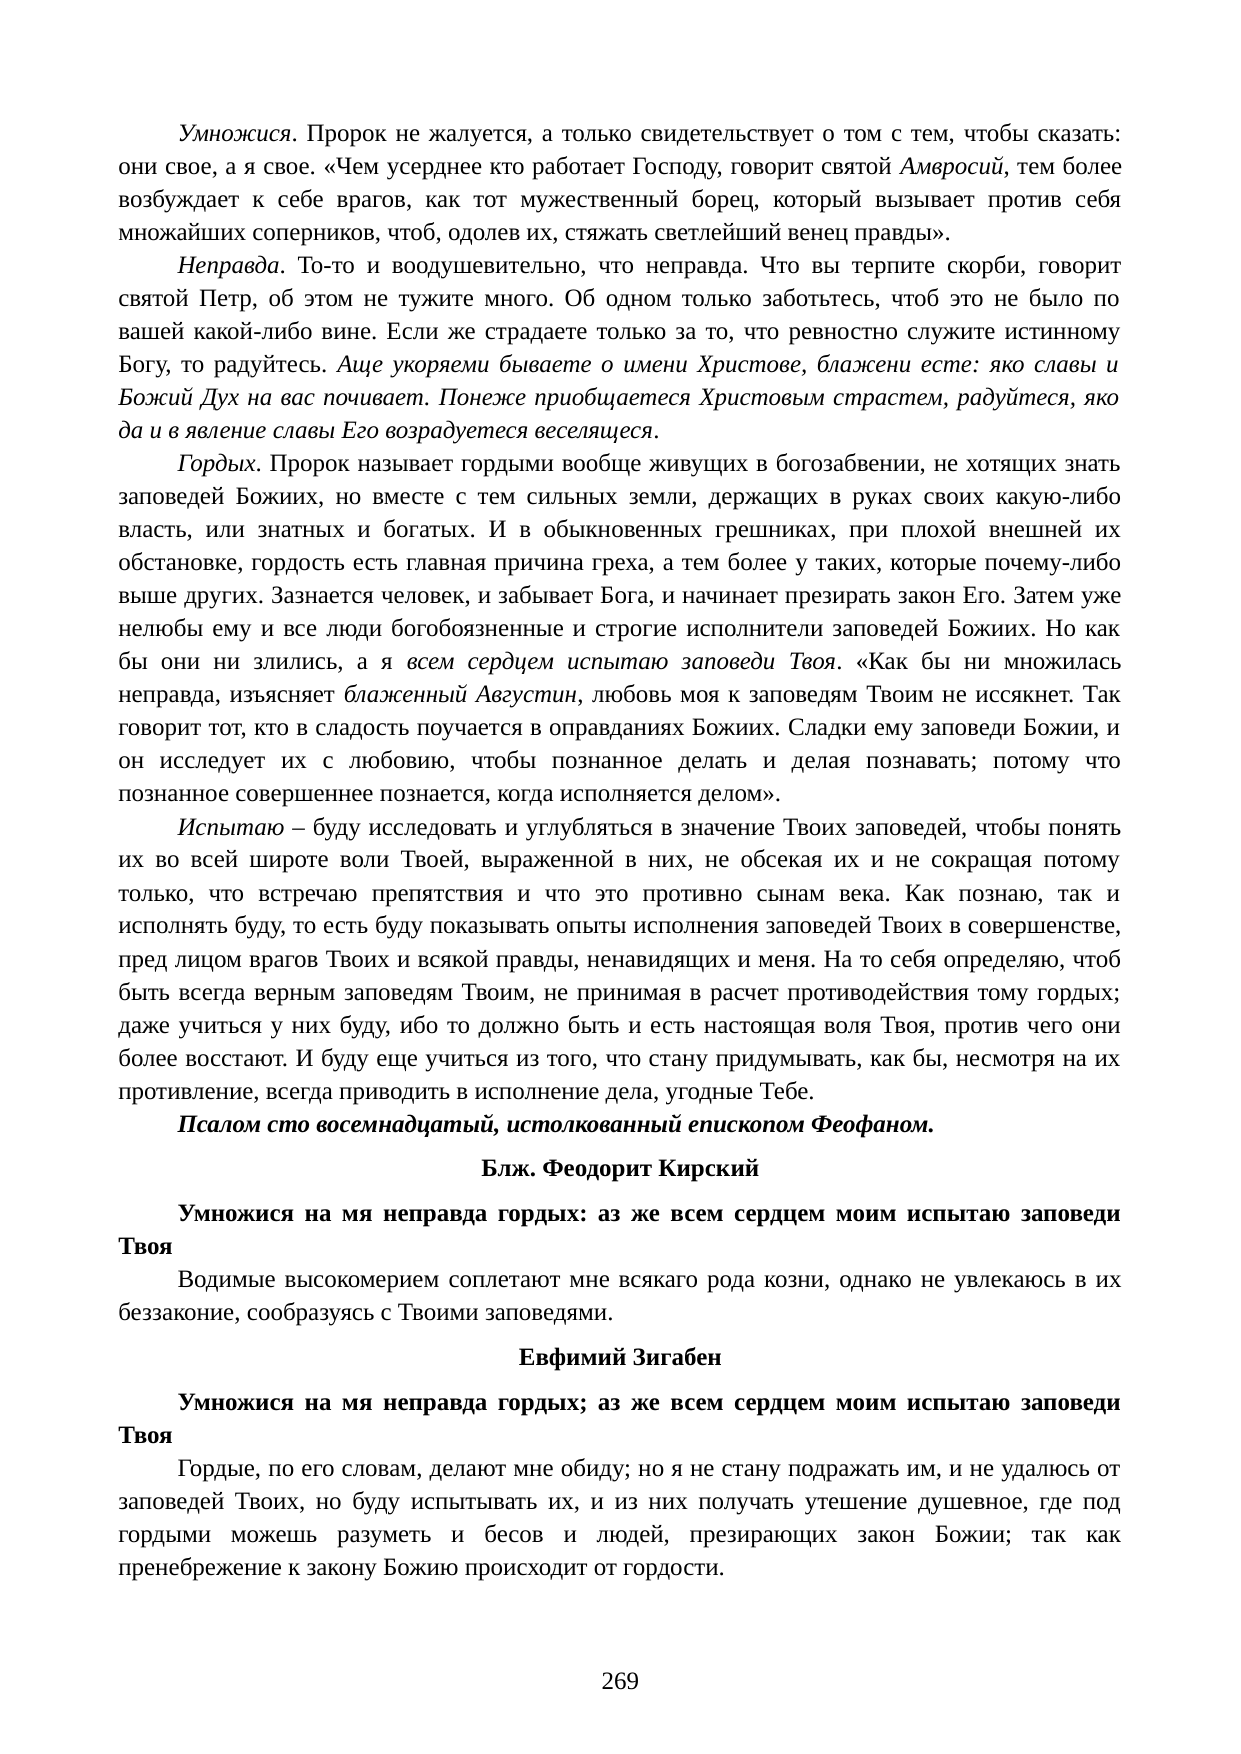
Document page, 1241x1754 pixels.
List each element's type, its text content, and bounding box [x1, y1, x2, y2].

text Испытаю – буду исследовать и углубляться в значение Твоих заповедей, чтобы понять их во всей широте воли Твоей, выраженной в них, не обсекая их и не сокращая потому только, что встречаю препятствия и что это противно сынам века. Как познаю, так и исполнять буду, то есть буду показывать опыты исполнения заповедей Твоих в совершенстве, пред лицом врагов Твоих и всякой правды, ненавидящих и меня. На то себя определяю, чтоб быть всегда верным заповедям Твоим, не принимая в расчет противодействия тому гордых; даже учиться у них буду, ибо то должно быть и есть настоящая воля Твоя, против чего они более восстают. И буду еще учиться из того, что стану придумывать, как бы, несмотря на их противление, всегда приводить в исполнение дела, угодные Тебе. [118, 812, 1122, 1104]
text Гордые, по его словам, делают мне обиду; но я не стану подражать им, и не удалюсь от заповедей Твоих, но буду испытывать их, и из них получать утешение душевное, где под гордыми можешь разуметь и бесов и людей, презирающих закон Божии; так как пренебрежение к закону Божию происходит от гордости. [118, 1453, 1122, 1581]
subtitle Блж. Феодорит Кирский [118, 1153, 1122, 1182]
text Неправда. То-то и воодушевительно, что неправда. Что вы терпите скорби, говорит святой Петр, об этом не тужите много. Об одном только заботьтесь, чтоб это не было по вашей какой-либо вине. Если же страдаете только за то, что ревностно служите истинному Богу, то радуйтесь. Аще укоряеми бываете о имени Христове, блажени есте: яко славы и Божий Дух на вас почивает. Понеже приобщаетеся Христовым страстем, радуйтеся, яко да и в явление славы Его возрадуетеся веселящеся. [118, 250, 1122, 444]
text Водимые высокомерием соплетают мне всякаго рода козни, однако не увлекаюсь в их беззаконие, сообразуясь с Твоими заповедями. [118, 1264, 1122, 1326]
subtitle Евфимий Зигабен [118, 1342, 1122, 1371]
text Умножися на мя неправда гордых: аз же всем сердцем моим испытаю заповеди Твоя [118, 1198, 1122, 1260]
text Умножися. Пророк не жалуется, а только свидетельствует о том с тем, чтобы сказать: они свое, а я свое. «Чем усерднее кто работает Господу, говорит святой Амвросий, тем более возбуждает к себе врагов, как тот мужественный борец, который вызывает против себя множайших соперников, чтоб, одолев их, стяжать светлейший венец правды». [118, 118, 1122, 246]
text Псалом сто восемнадцатый, истолкованный епископом Феофаном. [118, 1109, 1122, 1137]
text Умножися на мя неправда гордых; аз же всем сердцем моим испытаю заповеди Твоя [118, 1387, 1122, 1449]
text Гордых. Пророк называет гордыми вообще живущих в богозабвении, не хотящих знать заповедей Божиих, но вместе с тем сильных земли, держащих в руках своих какую-либо власть, или знатных и богатых. И в обыкновенных грешниках, при плохой внешней их обстановке, гордость есть главная причина греха, а тем более у таких, которые почему-либо выше других. Зазнается человек, и забывает Бога, и начинает презирать закон Его. Затем уже нелюбы ему и все люди богобоязненные и строгие исполнители заповедей Божиих. Но как бы они ни злились, а я всем сердцем испытаю заповеди Твоя. «Как бы ни множилась неправда, изъясняет блаженный Августин, любовь моя к заповедям Твоим не иссякнет. Так говорит тот, кто в сладость поучается в оправданиях Божиих. Сладки ему заповеди Божии, и он исследует их с любовию, чтобы познанное делать и делая познавать; потому что познанное совершеннее познается, когда исполняется делом». [118, 448, 1122, 807]
